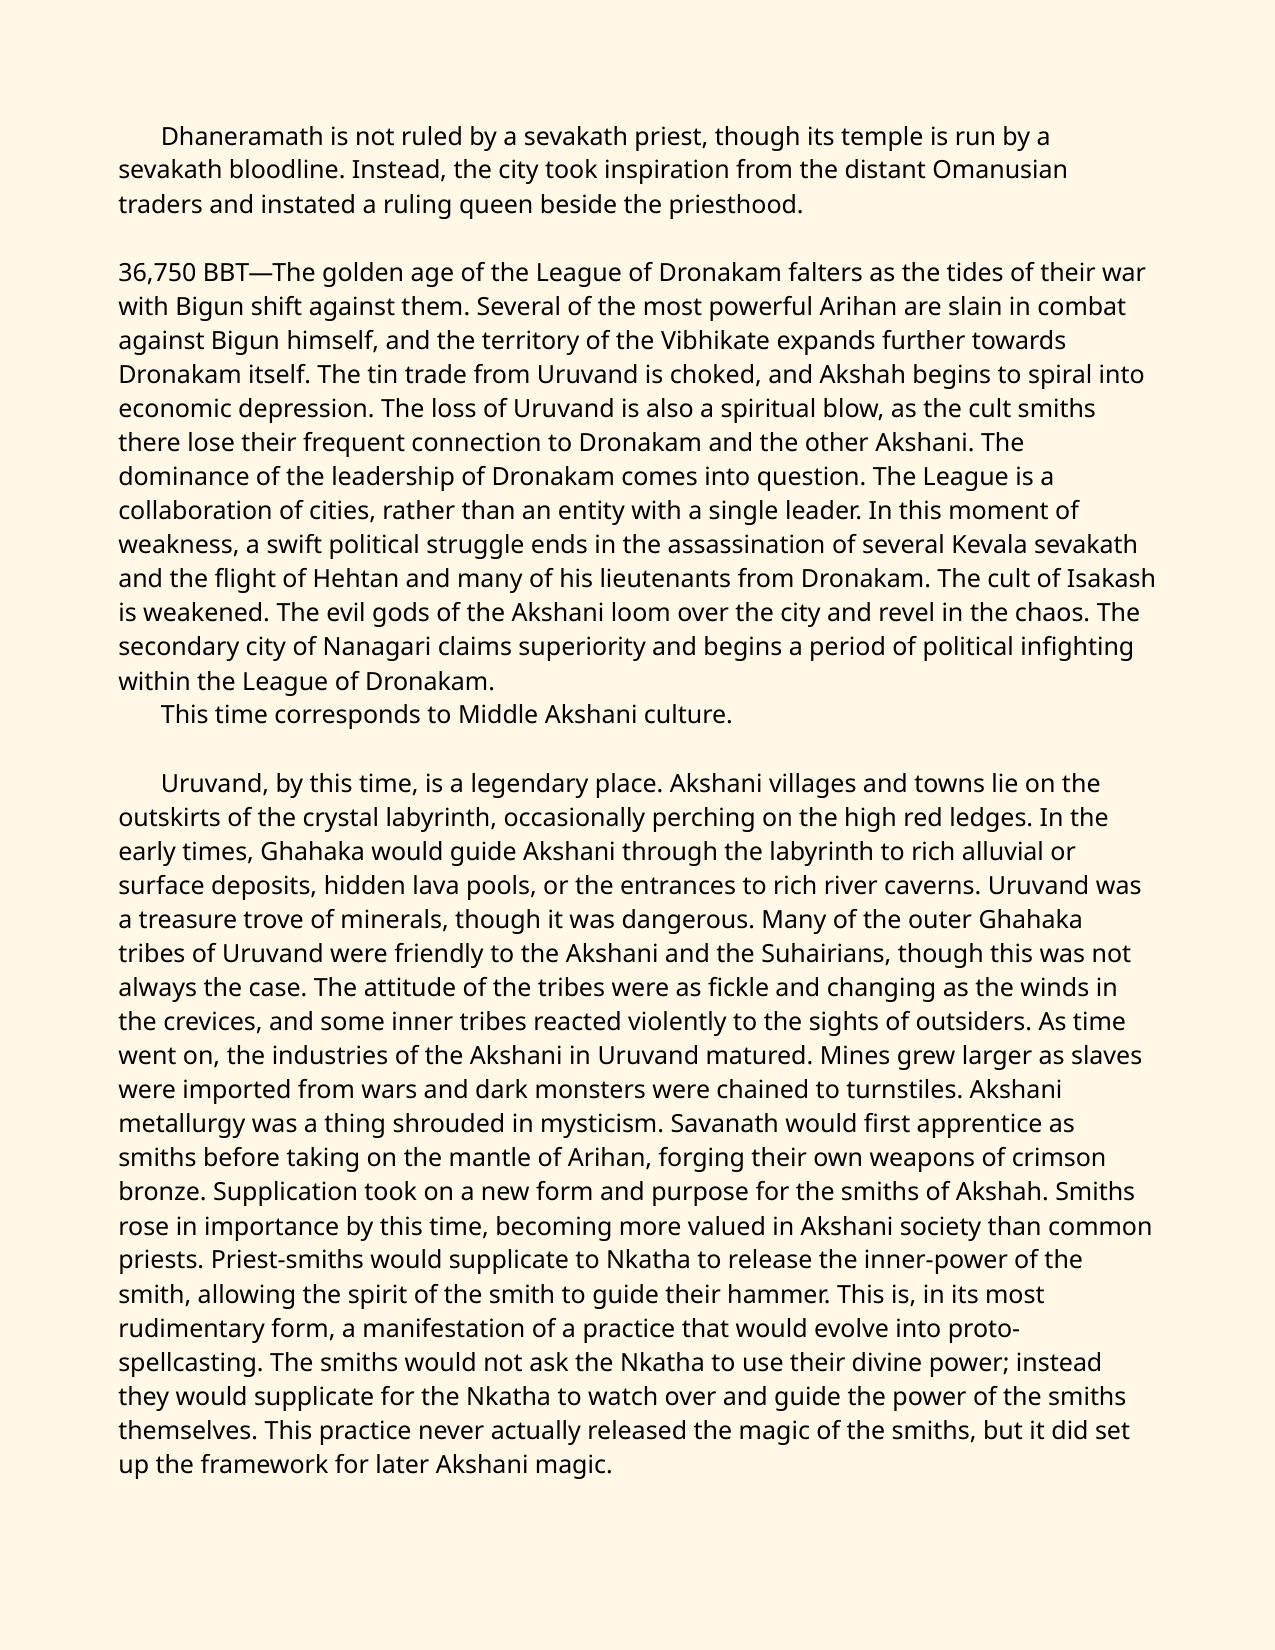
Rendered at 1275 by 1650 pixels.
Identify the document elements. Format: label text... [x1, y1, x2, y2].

text This time corresponds to Middle Akshani culture. [118, 697, 1157, 731]
text Uruvand, by this time, is a legendary place. Akshani villages and towns lie on the outskirts of the crystal labyrinth, occasionally perching on the high red ledges. In the early times, Ghahaka would guide Akshani through the labyrinth to rich alluvial or surface deposits, hidden lava pools, or the entrances to rich river caverns. Uruvand was a treasure trove of minerals, though it was dangerous. Many of the outer Ghahaka tribes of Uruvand were friendly to the Akshani and the Suhairians, though this was not always the case. The attitude of the tribes were as fickle and changing as the winds in the crevices, and some inner tribes reacted violently to the sights of outsiders. As time went on, the industries of the Akshani in Uruvand matured. Mines grew larger as slaves were imported from wars and dark monsters were chained to turnstiles. Akshani metallurgy was a thing shrouded in mysticism. Savanath would first apprentice as smiths before taking on the mantle of Arihan, forging their own weapons of crimson bronze. Supplication took on a new form and purpose for the smiths of Akshah. Smiths rose in importance by this time, becoming more valued in Akshani society than common priests. Priest-smiths would supplicate to Nkatha to release the inner-power of the smith, allowing the spirit of the smith to guide their hammer. This is, in its most rudimentary form, a manifestation of a practice that would evolve into proto-spellcasting. The smiths would not ask the Nkatha to use their divine power; instead they would supplicate for the Nkatha to watch over and guide the power of the smiths themselves. This practice never actually released the magic of the smiths, but it did set up the framework for later Akshani magic. [118, 765, 1157, 1481]
text Dhaneramath is not ruled by a sevakath priest, though its temple is run by a sevakath bloodline. Instead, the city took inspiration from the distant Omanusian traders and instated a ruling queen beside the priesthood. [118, 118, 1157, 220]
text 36,750 BBT—The golden age of the League of Dronakam falters as the tides of their war with Bigun shift against them. Several of the most powerful Arihan are slain in combat against Bigun himself, and the territory of the Vibhikate expands further towards Dronakam itself. The tin trade from Uruvand is choked, and Akshah begins to spiral into economic depression. The loss of Uruvand is also a spiritual blow, as the cult smiths there lose their frequent connection to Dronakam and the other Akshani. The dominance of the leadership of Dronakam comes into question. The League is a collaboration of cities, rather than an entity with a single leader. In this moment of weakness, a swift political struggle ends in the assassination of several Kevala sevakath and the flight of Hehtan and many of his lieutenants from Dronakam. The cult of Isakash is weakened. The evil gods of the Akshani loom over the city and revel in the chaos. The secondary city of Nanagari claims superiority and begins a period of political infighting within the League of Dronakam. [118, 254, 1157, 697]
